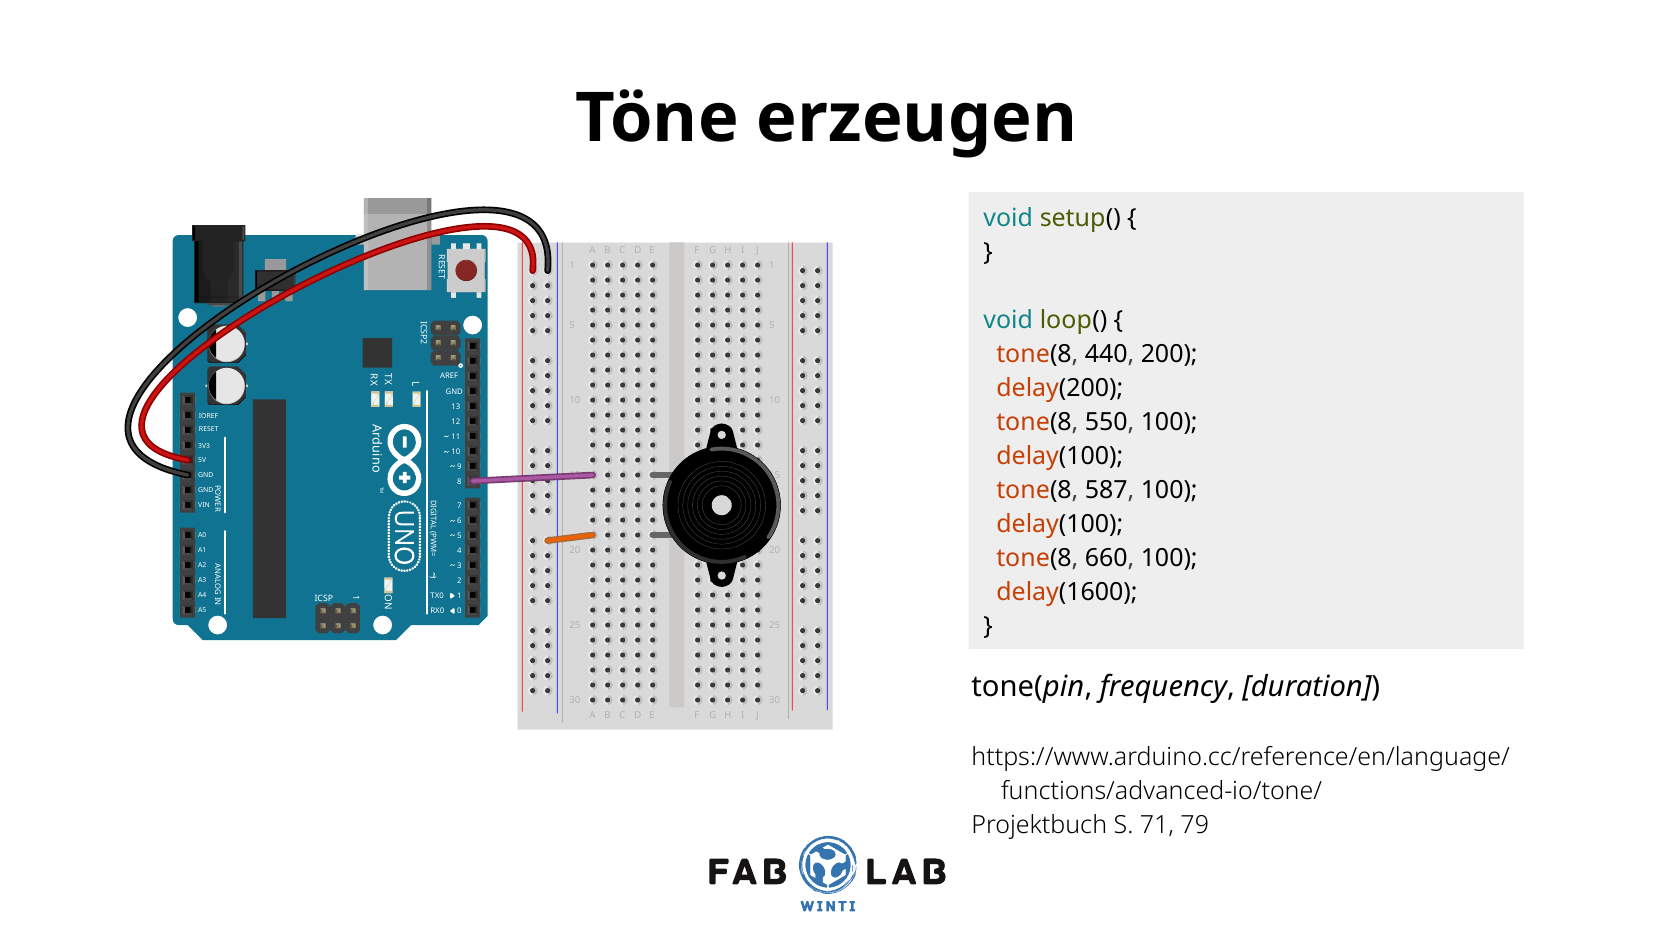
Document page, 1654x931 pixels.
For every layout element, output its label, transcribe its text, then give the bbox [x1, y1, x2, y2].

text_box tone(pin, frequency, [duration]) https://www.arduino.cc/reference/en/language/­functions/advanced-io/tone/ Projektbuch S. 71, 79 [956, 657, 1547, 828]
picture [116, 196, 834, 731]
text_box void setup() { } void loop() { tone(8, 440, 200); delay(200); tone(8, 550, 100); delay(100); tone(8, 587, 100); delay(100); tone(8, 660, 100); delay(1600); } [968, 192, 1524, 614]
title Töne erzeugen [82, 37, 1571, 193]
